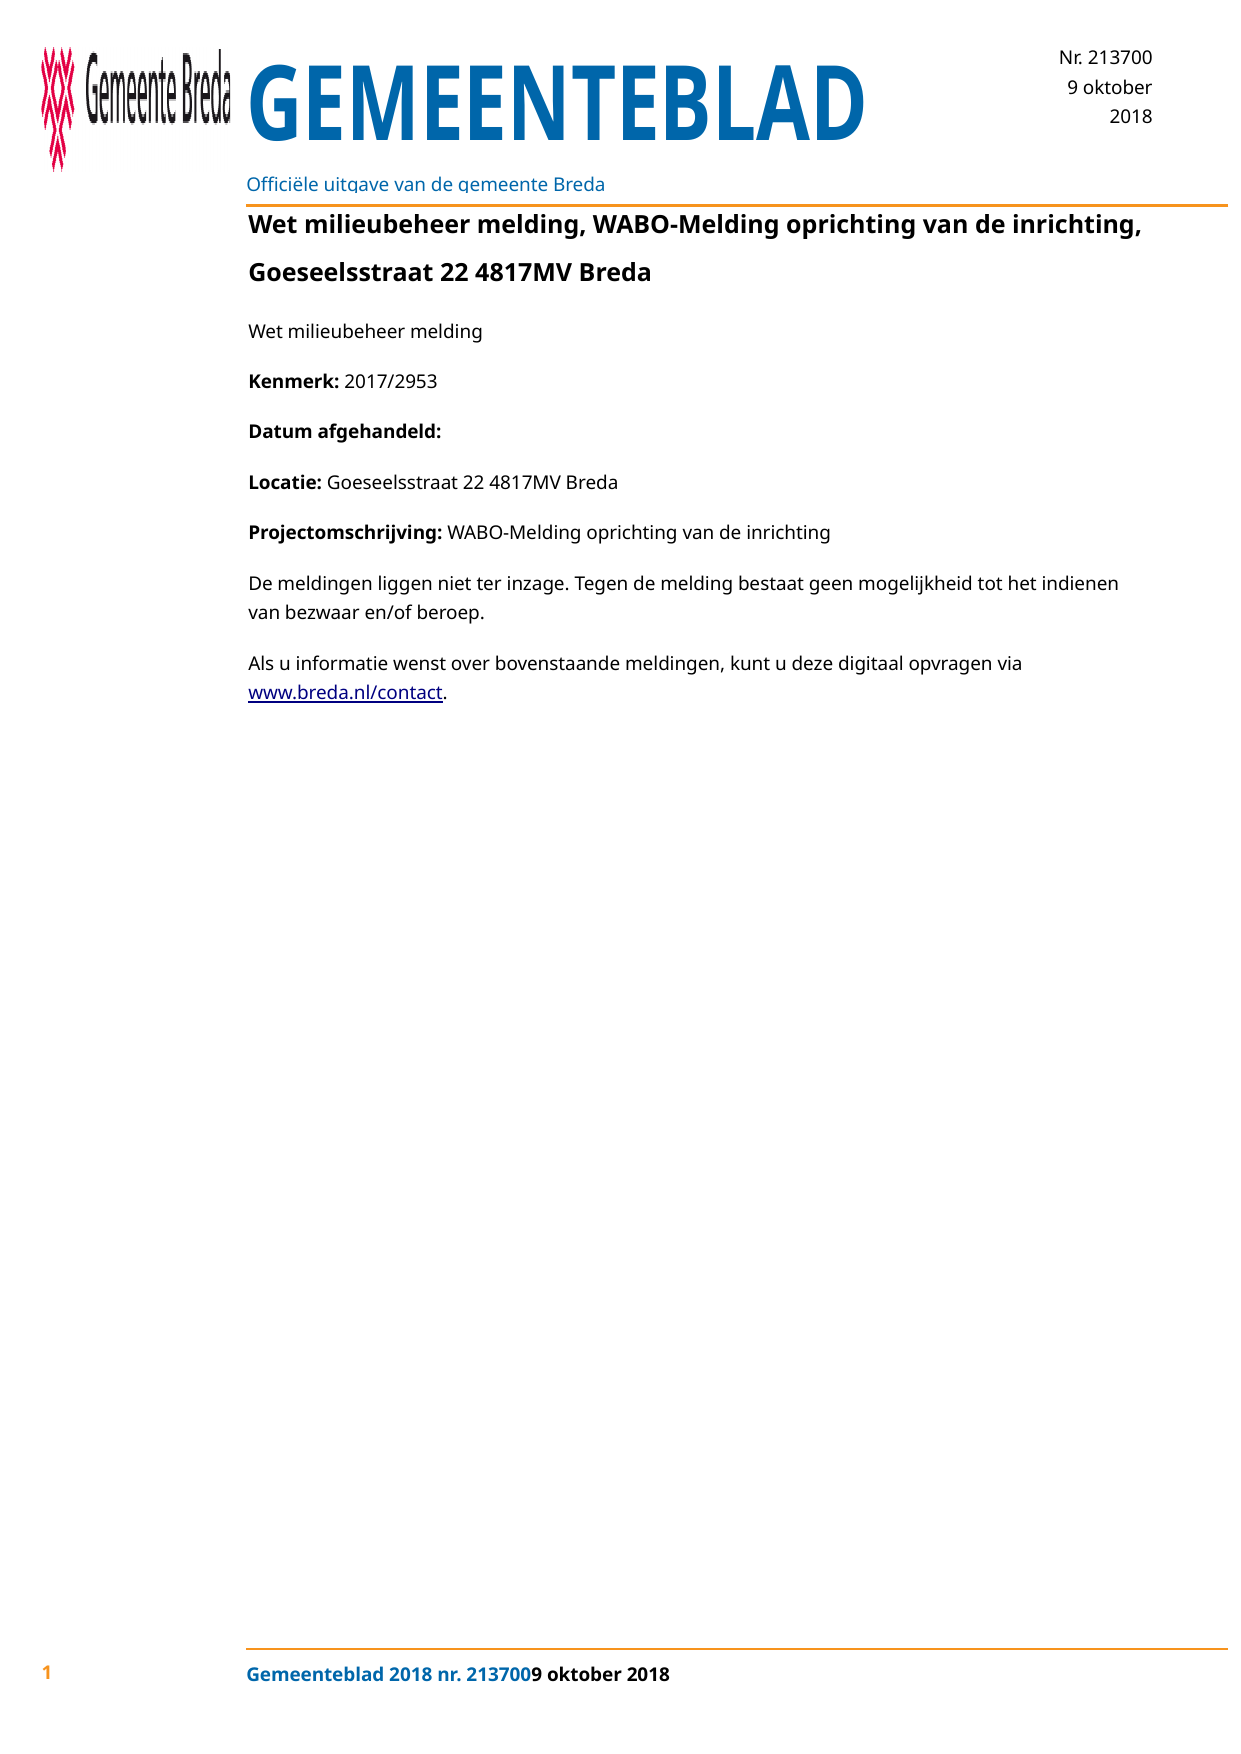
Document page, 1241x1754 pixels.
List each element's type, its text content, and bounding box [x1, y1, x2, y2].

text Als u informatie wenst over bovenstaande meldingen, kunt u deze digitaal opvragen via www.breda.nl/contact. [248, 650, 1152, 705]
text Wet milieubeheer melding, WABO-Melding oprichting van de inrichting, Goeseelsstraat 22 4817MV Breda [248, 207, 1152, 288]
text Kenmerk: 2017/2953 [248, 368, 1152, 394]
picture [41, 47, 231, 172]
text Wet milieubeheer melding [248, 318, 1152, 344]
text De meldingen liggen niet ter inzage. Tegen de melding bestaat geen mogelijkheid tot het indienen van bezwaar en/of beroep. [248, 570, 1152, 625]
text Locatie: Goeseelsstraat 22 4817MV Breda [248, 469, 1152, 495]
text Projectomschrijving: WABO-Melding oprichting van de inrichting [248, 519, 1152, 545]
text Datum afgehandeld: [248, 419, 1152, 444]
